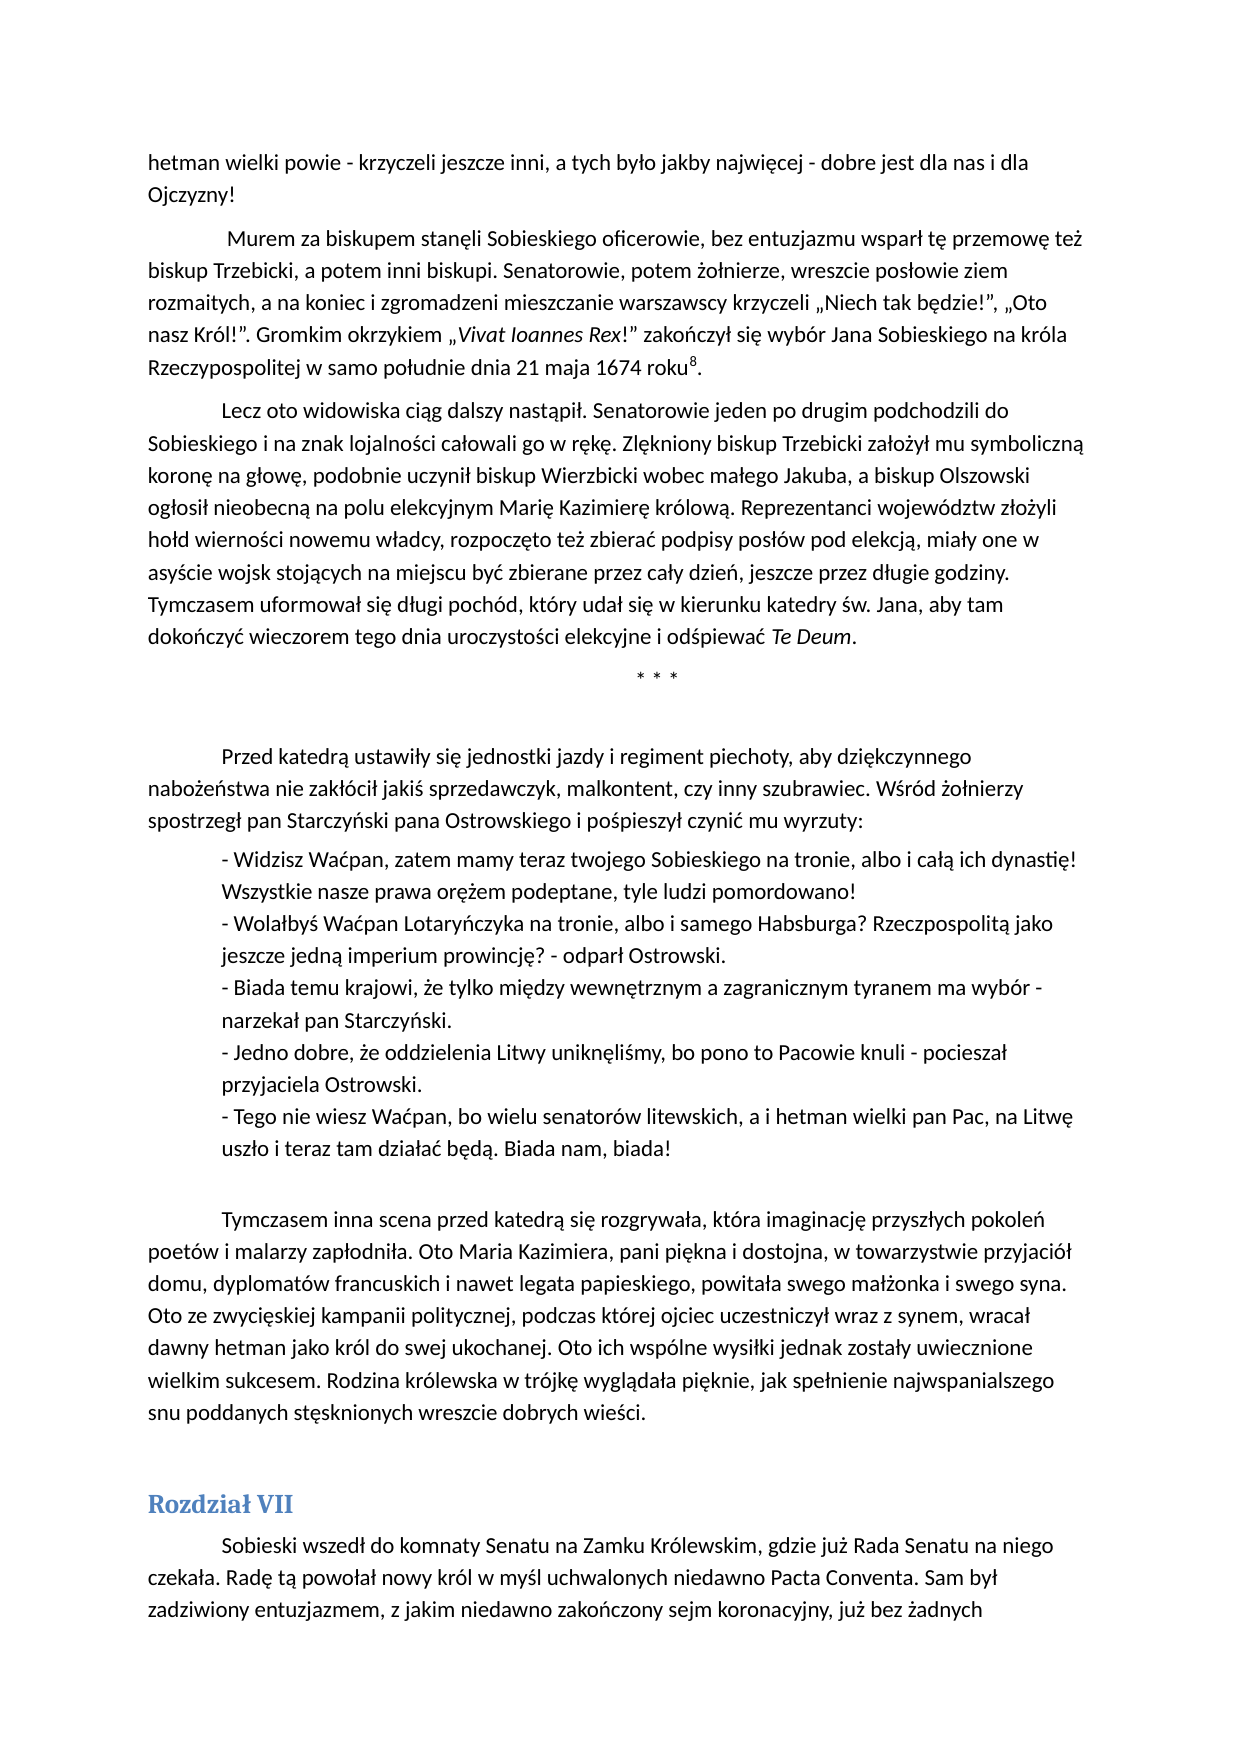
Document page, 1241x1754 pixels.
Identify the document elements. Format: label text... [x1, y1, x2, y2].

text Murem za biskupem stanęli Sobieskiego oficerowie, bez entuzjazmu wsparł tę przemowę też biskup Trzebicki, a potem inni biskupi. Senatorowie, potem żołnierze, wreszcie posłowie ziem rozmaitych, a na koniec i zgromadzeni mieszczanie warszawscy krzyczeli „Niech tak będzie!”, „Oto nasz Król!”. Gromkim okrzykiem „Vivat Ioannes Rex!” zakończył się wybór Jana Sobieskiego na króla Rzeczypospolitej w samo południe dnia 21 maja 1674 roku. [148, 224, 1093, 381]
text Sobieski wszedł do komnaty Senatu na Zamku Królewskim, gdzie już Rada Senatu na niego czekała. Radę tą powołał nowy król w myśl uchwalonych niedawno Pacta Conventa. Sam był zadziwiony entuzjazmem, z jakim niedawno zakończony sejm koronacyjny, już bez żadnych [148, 1531, 1093, 1623]
text - Biada temu krajowi, że tylko między wewnętrznym a zagranicznym tyranem ma wybór - narzekał pan Starczyński. [221, 973, 1093, 1034]
text Lecz oto widowiska ciąg dalszy nastąpił. Senatorowie jeden po drugim podchodzili do Sobieskiego i na znak lojalności całowali go w rękę. Zlękniony biskup Trzebicki założył mu symboliczną koronę na głowę, podobnie uczynił biskup Wierzbicki wobec małego Jakuba, a biskup Olszowski ogłosił nieobecną na polu elekcyjnym Marię Kazimierę królową. Reprezentanci województw złożyli hołd wierności nowemu władcy, rozpoczęto też zbierać podpisy posłów pod elekcją, miały one w asyście wojsk stojących na miejscu być zbierane przez cały dzień, jeszcze przez długie godziny. Tymczasem uformował się długi pochód, który udał się w kierunku katedry św. Jana, aby tam dokończyć wieczorem tego dnia uroczystości elekcyjne i odśpiewać Te Deum. [148, 397, 1093, 650]
text * * * [148, 666, 1093, 694]
text - Tego nie wiesz Waćpan, bo wielu senatorów litewskich, a i hetman wielki pan Pac, na Litwę uszło i teraz tam działać będą. Biada nam, biada! [221, 1102, 1093, 1162]
text - Wolałbyś Waćpan Lotaryńczyka na tronie, albo i samego Habsburga? Rzeczpospolitą jako jeszcze jedną imperium prowincję? - odparł Ostrowski. [221, 909, 1093, 969]
text Przed katedrą ustawiły się jednostki jazdy i regiment piechoty, aby dziękczynnego nabożeństwa nie zakłócił jakiś sprzedawczyk, malkontent, czy inny szubrawiec. Wśród żołnierzy spostrzegł pan Starczyński pana Ostrowskiego i pośpieszył czynić mu wyrzuty: [148, 742, 1093, 835]
subtitle Rozdział VII [148, 1489, 1093, 1520]
text - Widzisz Waćpan, zatem mamy teraz twojego Sobieskiego na tronie, albo i całą ich dynastię! Wszystkie nasze prawa orężem podeptane, tyle ludzi pomordowano! [221, 845, 1093, 905]
text Tymczasem inna scena przed katedrą się rozgrywała, która imaginację przyszłych pokoleń poetów i malarzy zapłodniła. Oto Maria Kazimiera, pani piękna i dostojna, w towarzystwie przyjaciół domu, dyplomatów francuskich i nawet legata papieskiego, powitała swego małżonka i swego syna. Oto ze zwycięskiej kampanii politycznej, podczas której ojciec uczestniczył wraz z synem, wracał dawny hetman jako król do swej ukochanej. Oto ich wspólne wysiłki jednak zostały uwiecznione wielkim sukcesem. Rodzina królewska w trójkę wyglądała pięknie, jak spełnienie najwspanialszego snu poddanych stęsknionych wreszcie dobrych wieści. [148, 1205, 1093, 1426]
text - Jedno dobre, że oddzielenia Litwy uniknęliśmy, bo pono to Pacowie knuli - pocieszał przyjaciela Ostrowski. [221, 1038, 1093, 1098]
text hetman wielki powie - krzyczeli jeszcze inni, a tych było jakby najwięcej - dobre jest dla nas i dla Ojczyzny! [148, 148, 1093, 208]
